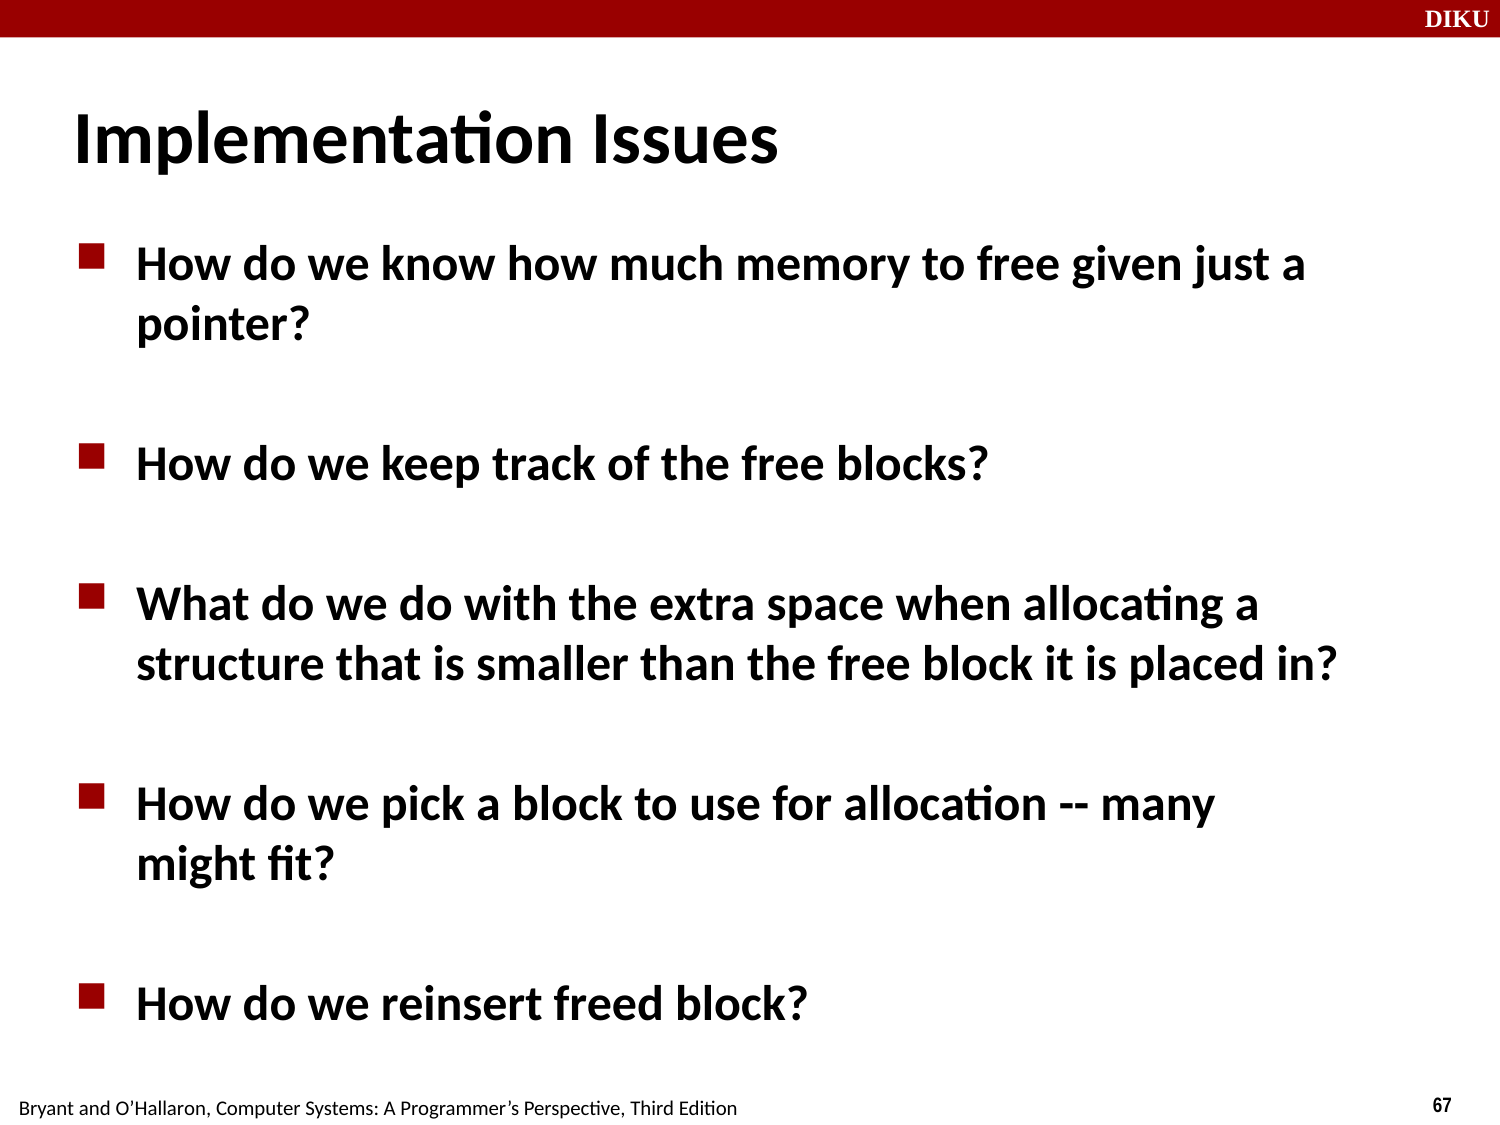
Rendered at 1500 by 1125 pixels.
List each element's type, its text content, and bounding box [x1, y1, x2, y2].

text_box How do we know how much memory to free given just a pointer? How do we keep track of the free blocks? What do we do with the extra space when allocating a structure that is smaller than the free block it is placed in? How do we pick a block to use for allocation -- many might fit? How do we reinsert freed block? [65, 223, 1361, 1039]
text_box Implementation Issues [58, 71, 1304, 197]
